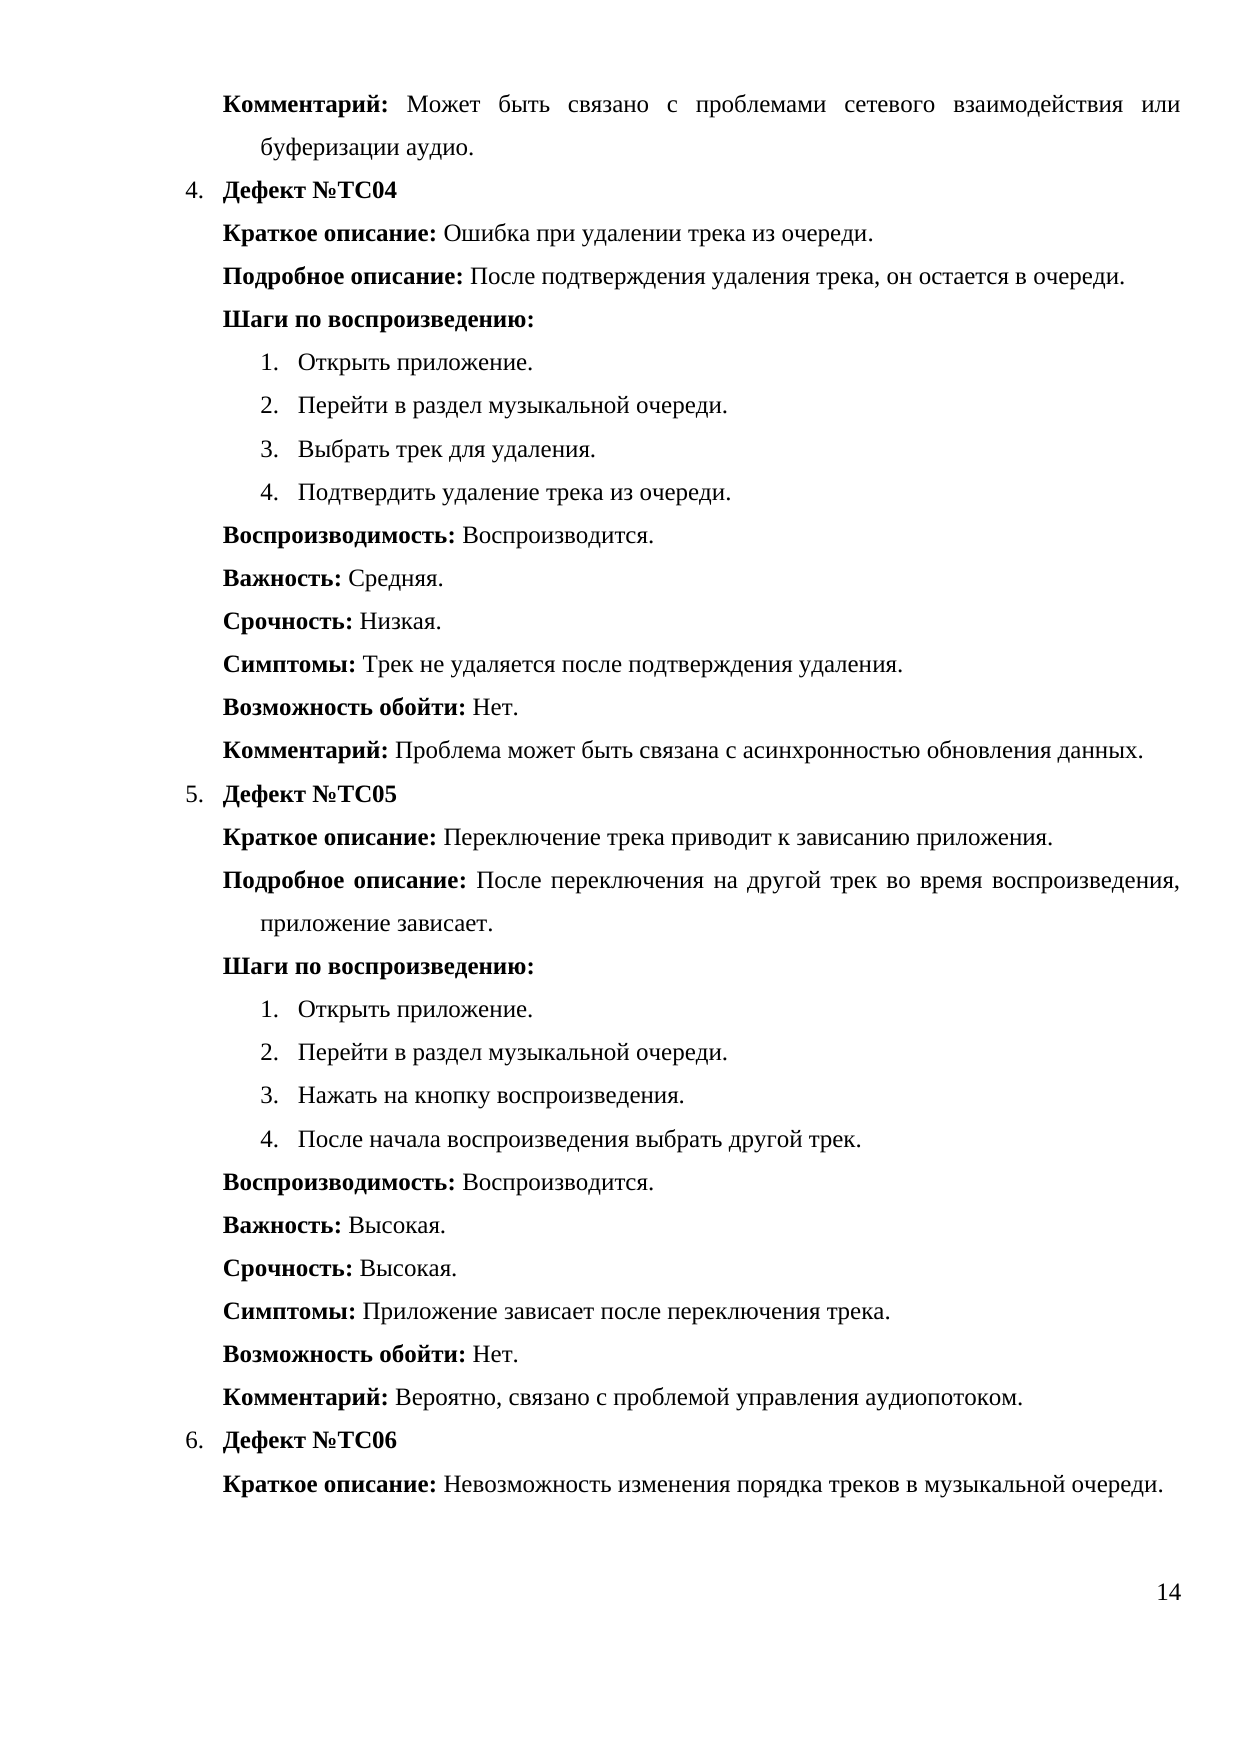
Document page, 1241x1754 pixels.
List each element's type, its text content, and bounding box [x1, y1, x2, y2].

list Воспроизводимость: Воспроизводится. [223, 1167, 1181, 1196]
list Возможность обойти: Нет. [223, 1339, 1181, 1368]
list Срочность: Высокая. [223, 1253, 1181, 1282]
list Подробное описание: После подтверждения удаления трека, он остается в очереди. [223, 261, 1181, 290]
list Возможность обойти: Нет. [223, 692, 1181, 721]
list Дефект №TC04 [185, 175, 1181, 204]
list Краткое описание: Невозможность изменения порядка треков в музыкальной очереди. [223, 1469, 1181, 1497]
list Выбрать трек для удаления. [260, 434, 1181, 462]
list Дефект №TC06 [185, 1426, 1181, 1454]
list Комментарий: Вероятно, связано с проблемой управления аудиопотоком. [223, 1382, 1181, 1411]
list Важность: Средняя. [223, 563, 1181, 592]
list Краткое описание: Переключение трека приводит к зависанию приложения. [223, 822, 1181, 851]
list Открыть приложение. [260, 994, 1181, 1023]
list Симптомы: Трек не удаляется после подтверждения удаления. [223, 649, 1181, 678]
list Дефект №TC05 [185, 779, 1181, 807]
list Срочность: Низкая. [223, 606, 1181, 635]
list Перейти в раздел музыкальной очереди. [260, 391, 1181, 419]
list Воспроизводимость: Воспроизводится. [223, 520, 1181, 549]
list Симптомы: Приложение зависает после переключения трека. [223, 1296, 1181, 1325]
list Комментарий: Может быть связано с проблемами сетевого взаимодействия или буферизации аудио. [223, 89, 1181, 161]
list Нажать на кнопку воспроизведения. [260, 1081, 1181, 1109]
list Перейти в раздел музыкальной очереди. [260, 1037, 1181, 1066]
list Важность: Высокая. [223, 1210, 1181, 1239]
list После начала воспроизведения выбрать другой трек. [260, 1124, 1181, 1152]
list Шаги по воспроизведению: [223, 304, 1181, 333]
list Комментарий: Проблема может быть связана с асинхронностью обновления данных. [223, 736, 1181, 764]
list Подробное описание: После переключения на другой трек во время воспроизведения, приложение зависает. [223, 865, 1181, 937]
list Шаги по воспроизведению: [223, 951, 1181, 980]
list Подтвердить удаление трека из очереди. [260, 477, 1181, 506]
list Открыть приложение. [260, 347, 1181, 376]
list Краткое описание: Ошибка при удалении трека из очереди. [223, 218, 1181, 247]
